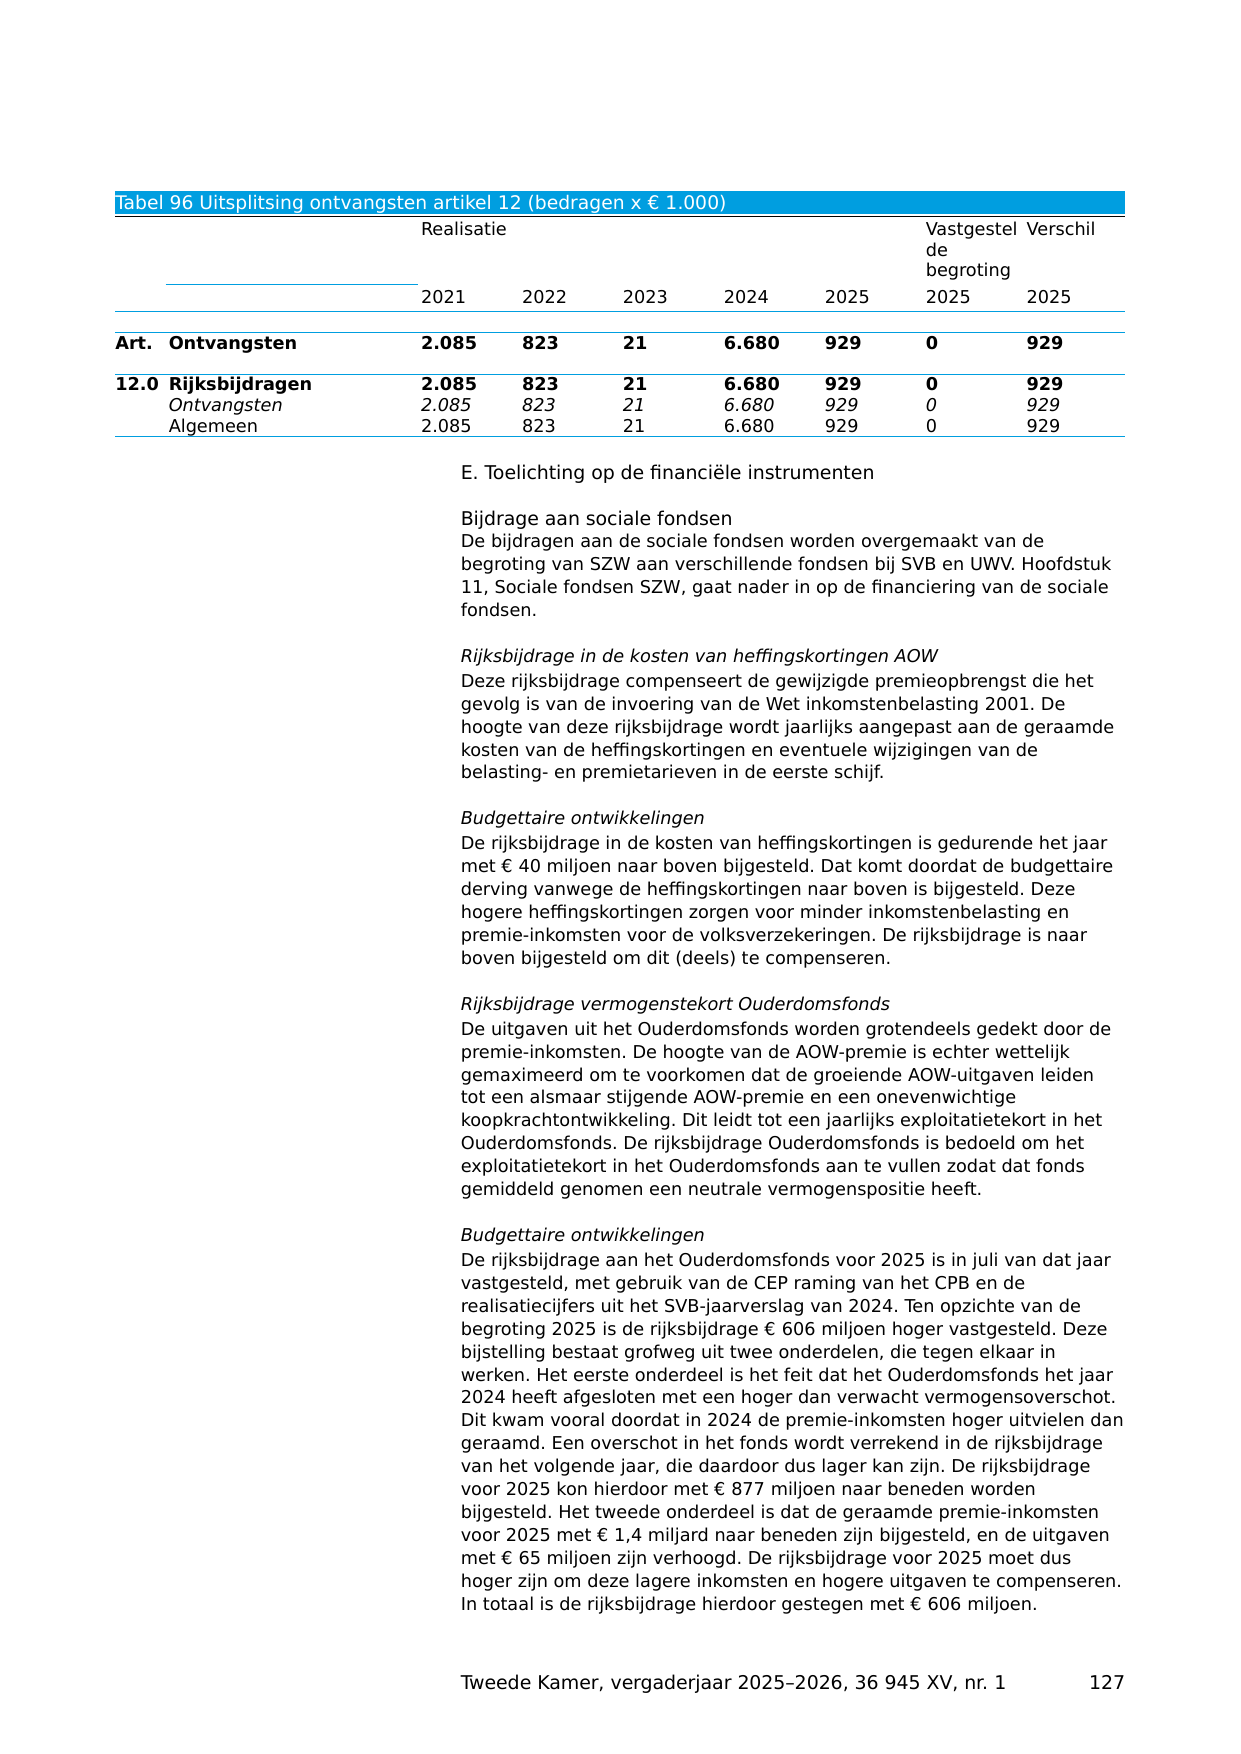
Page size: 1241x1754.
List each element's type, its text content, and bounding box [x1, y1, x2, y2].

table_cell 21 [620, 416, 721, 436]
table_cell 929 [822, 333, 923, 353]
table_cell [1024, 353, 1125, 374]
title E. Toelichting op de financiële instrumenten [461, 462, 1125, 484]
text De uitgaven uit het Ouderdomsfonds worden grotendeels gedekt door de premie-inkomsten. De hoogte van de AOW-premie is echter wettelijk gemaximeerd om te voorkomen dat de groeiende AOW-uitgaven leiden tot een alsmaar stijgende AOW-premie en een onevenwichtige koopkrachtontwikkeling. Dit leidt tot een jaarlijks exploitatietekort in het Ouderdomsfonds. De rijksbijdrage Ouderdomsfonds is bedoeld om het exploitatietekort in het Ouderdomsfonds aan te vullen zodat dat fonds gemiddeld genomen een neutrale vermogenspositie heeft. [461, 1017, 1125, 1200]
table_cell [115, 353, 166, 374]
table_cell Vastgestelde begroting [923, 217, 1023, 284]
table_cell 2024 [721, 284, 822, 311]
title Bijdrage aan sociale fondsen [461, 507, 1125, 529]
table_cell 929 [1024, 333, 1125, 353]
table_cell 2025 [1024, 284, 1125, 311]
table_cell 929 [822, 395, 923, 416]
table_cell 929 [1024, 395, 1125, 416]
table_cell [519, 353, 620, 374]
table_cell Ontvangsten [166, 333, 418, 353]
table_cell [519, 312, 620, 332]
table_cell Verschil [1024, 217, 1125, 284]
table_cell [166, 217, 418, 284]
table_cell 823 [519, 395, 620, 416]
table_cell 0 [923, 333, 1023, 353]
table_cell [923, 353, 1023, 374]
table_cell [115, 416, 166, 436]
table_cell Algemeen [166, 416, 418, 436]
table_cell [822, 353, 923, 374]
table_cell 929 [822, 416, 923, 436]
table_cell 21 [620, 395, 721, 416]
table_cell 823 [519, 375, 620, 395]
table_cell [620, 312, 721, 332]
table_cell [115, 217, 166, 284]
text Rijksbijdrage vermogenstekort Ouderdomsfonds [461, 992, 1125, 1015]
table_cell 6.680 [721, 416, 822, 436]
table_cell 2021 [418, 284, 519, 311]
table_cell 0 [923, 375, 1023, 395]
text Rijksbijdrage in de kosten van heffingskortingen AOW [461, 644, 1125, 667]
table_cell Realisatie [418, 217, 923, 284]
table_cell [923, 312, 1023, 332]
table_cell [418, 353, 519, 374]
table_cell 2025 [923, 284, 1023, 311]
table_cell 2022 [519, 284, 620, 311]
table_cell [1024, 312, 1125, 332]
table_cell Rijksbijdragen [166, 375, 418, 395]
table_cell 21 [620, 333, 721, 353]
table_cell 21 [620, 375, 721, 395]
table_cell 2025 [822, 284, 923, 311]
table_cell 2.085 [418, 395, 519, 416]
text De bijdragen aan de sociale fondsen worden overgemaakt van de begroting van SZW aan verschillende fondsen bij SVB en UWV. Hoofdstuk 11, Sociale fondsen SZW, gaat nader in op de financiering van de sociale fondsen. [461, 529, 1125, 621]
table_cell 823 [519, 333, 620, 353]
table_cell 2.085 [418, 375, 519, 395]
table_cell 6.680 [721, 375, 822, 395]
table_cell [166, 353, 418, 374]
text De rijksbijdrage in de kosten van heffingskortingen is gedurende het jaar met € 40 miljoen naar boven bijgesteld. Dat komt doordat de budgettaire derving vanwege de heffingskortingen naar boven is bijgesteld. Deze hogere heffingskortingen zorgen voor minder inkomstenbelasting en premie-inkomsten voor de volksverzekeringen. De rijksbijdrage is naar boven bijgesteld om dit (deels) te compenseren. [461, 831, 1125, 969]
text Budgettaire ontwikkelingen [461, 1223, 1125, 1246]
table_cell 2.085 [418, 416, 519, 436]
table_cell 929 [1024, 416, 1125, 436]
table_cell [166, 285, 418, 311]
table_cell 823 [519, 416, 620, 436]
table_cell 0 [923, 395, 1023, 416]
table_cell 929 [1024, 375, 1125, 395]
table_cell 2.085 [418, 333, 519, 353]
table_cell Art. [115, 333, 166, 353]
table_cell Ontvangsten [166, 395, 418, 416]
table_cell [721, 312, 822, 332]
table_cell 6.680 [721, 395, 822, 416]
table_cell [721, 353, 822, 374]
table_cell [822, 312, 923, 332]
text De rijksbijdrage aan het Ouderdomsfonds voor 2025 is in juli van dat jaar vastgesteld, met gebruik van de CEP raming van het CPB en de realisatiecijfers uit het SVB-jaarverslag van 2024. Ten opzichte van de begroting 2025 is de rijksbijdrage € 606 miljoen hoger vastgesteld. Deze bijstelling bestaat grofweg uit twee onderdelen, die tegen elkaar in werken. Het eerste onderdeel is het feit dat het Ouderdomsfonds het jaar 2024 heeft afgesloten met een hoger dan verwacht vermogensoverschot. Dit kwam vooral doordat in 2024 de premie-inkomsten hoger uitvielen dan geraamd. Een overschot in het fonds wordt verrekend in de rijksbijdrage van het volgende jaar, die daardoor dus lager kan zijn. De rijksbijdrage voor 2025 kon hierdoor met € 877 miljoen naar beneden worden bijgesteld. Het tweede onderdeel is dat de geraamde premie-inkomsten voor 2025 met € 1,4 miljard naar beneden zijn bijgesteld, en de uitgaven met € 65 miljoen zijn verhoogd. De rijksbijdrage voor 2025 moet dus hoger zijn om deze lagere inkomsten en hogere uitgaven te compenseren. In totaal is de rijksbijdrage hierdoor gestegen met € 606 miljoen. [461, 1248, 1125, 1615]
table_cell [115, 312, 166, 332]
text Budgettaire ontwikkelingen [461, 806, 1125, 829]
table_cell [115, 284, 166, 311]
text Deze rijksbijdrage compenseert de gewijzigde premieopbrengst die het gevolg is van de invoering van de Wet inkomstenbelasting 2001. De hoogte van deze rijksbijdrage wordt jaarlijks aangepast aan de geraamde kosten van de heffingskortingen en eventuele wijzigingen van de belasting- en premietarieven in de eerste schijf. [461, 669, 1125, 783]
table_cell 2023 [620, 284, 721, 311]
table_cell [418, 312, 519, 332]
table_cell 929 [822, 375, 923, 395]
table_cell 0 [923, 416, 1023, 436]
table_cell [620, 353, 721, 374]
table_cell 12.0 [115, 375, 166, 395]
table_cell [166, 312, 418, 332]
table_cell [115, 395, 166, 416]
table_cell 6.680 [721, 333, 822, 353]
